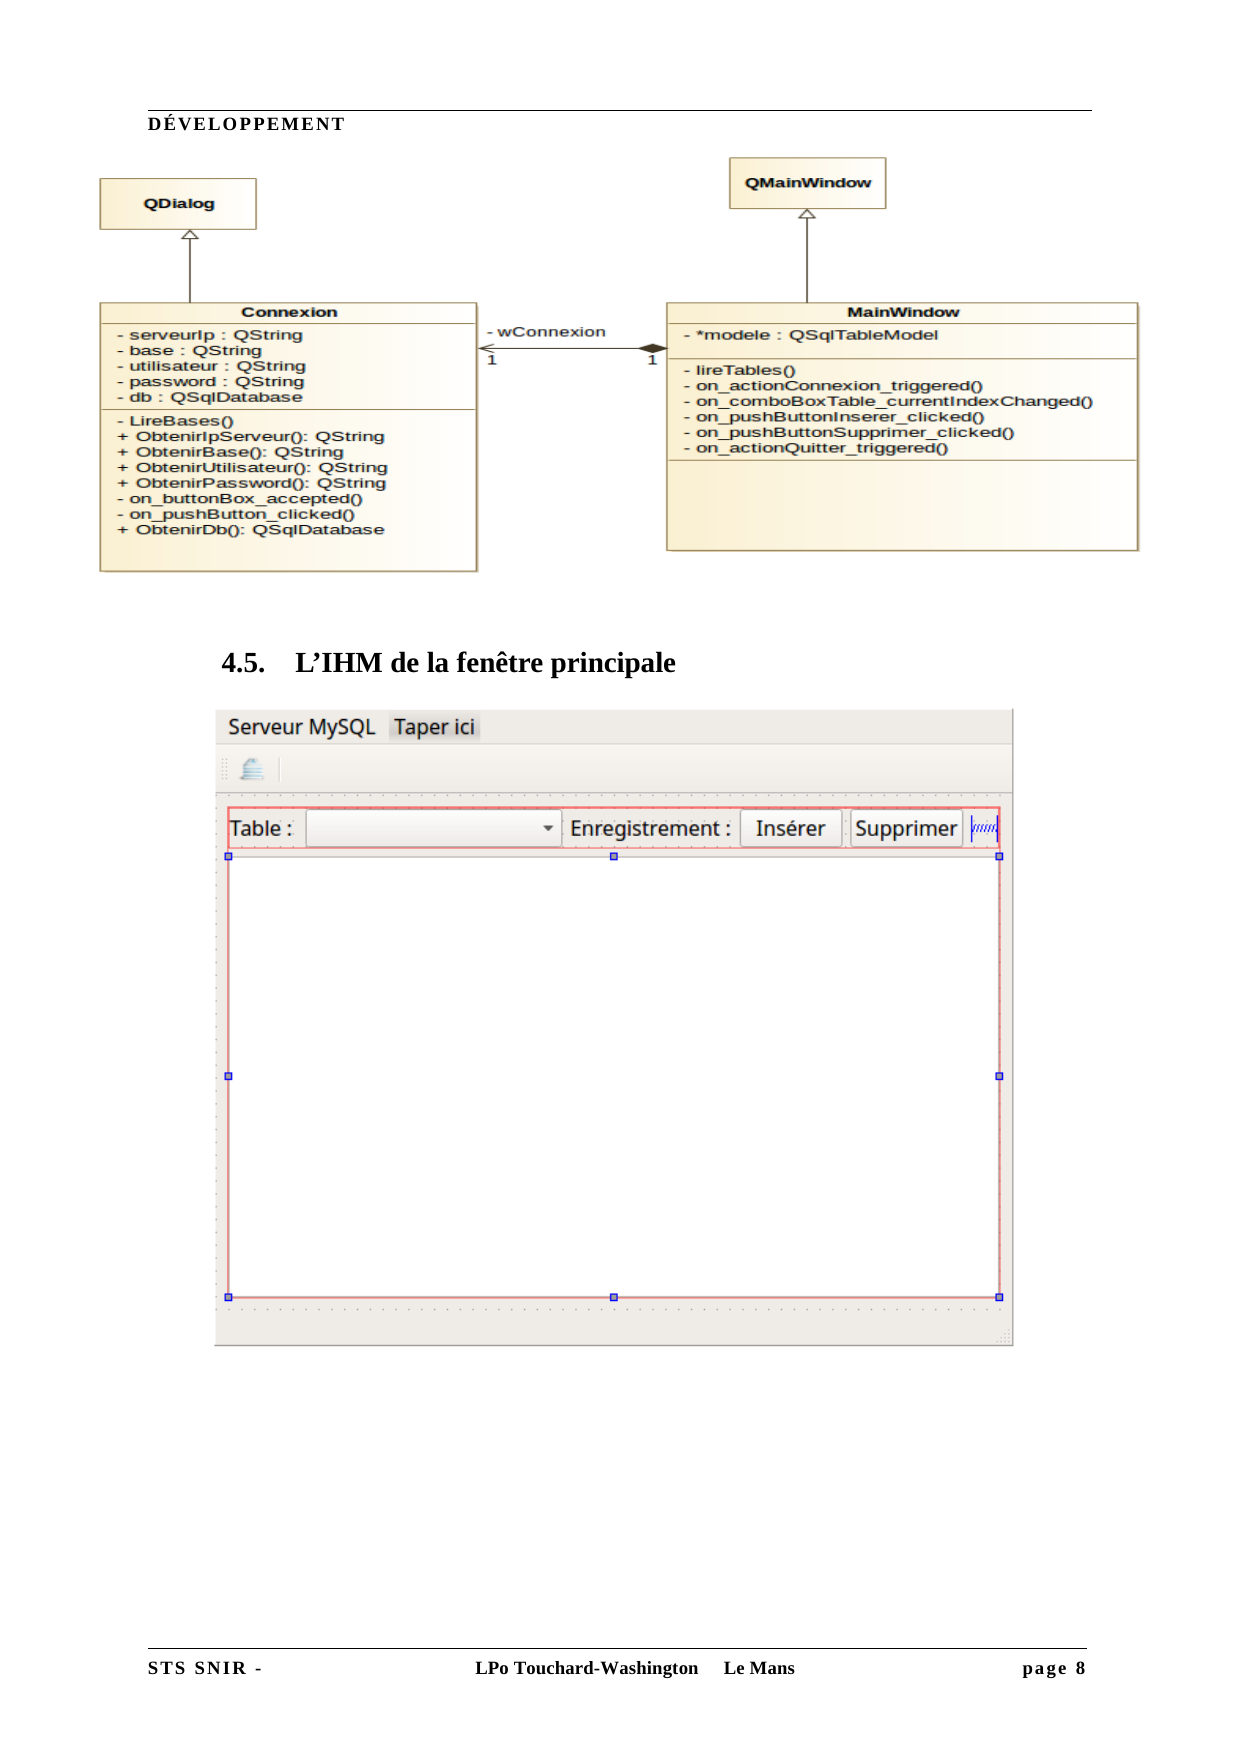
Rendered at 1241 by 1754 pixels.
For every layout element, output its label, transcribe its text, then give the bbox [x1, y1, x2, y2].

picture [84, 147, 1155, 583]
picture [208, 701, 1020, 1354]
subtitle L’IHM de la fenêtre principale [221, 649, 1092, 679]
